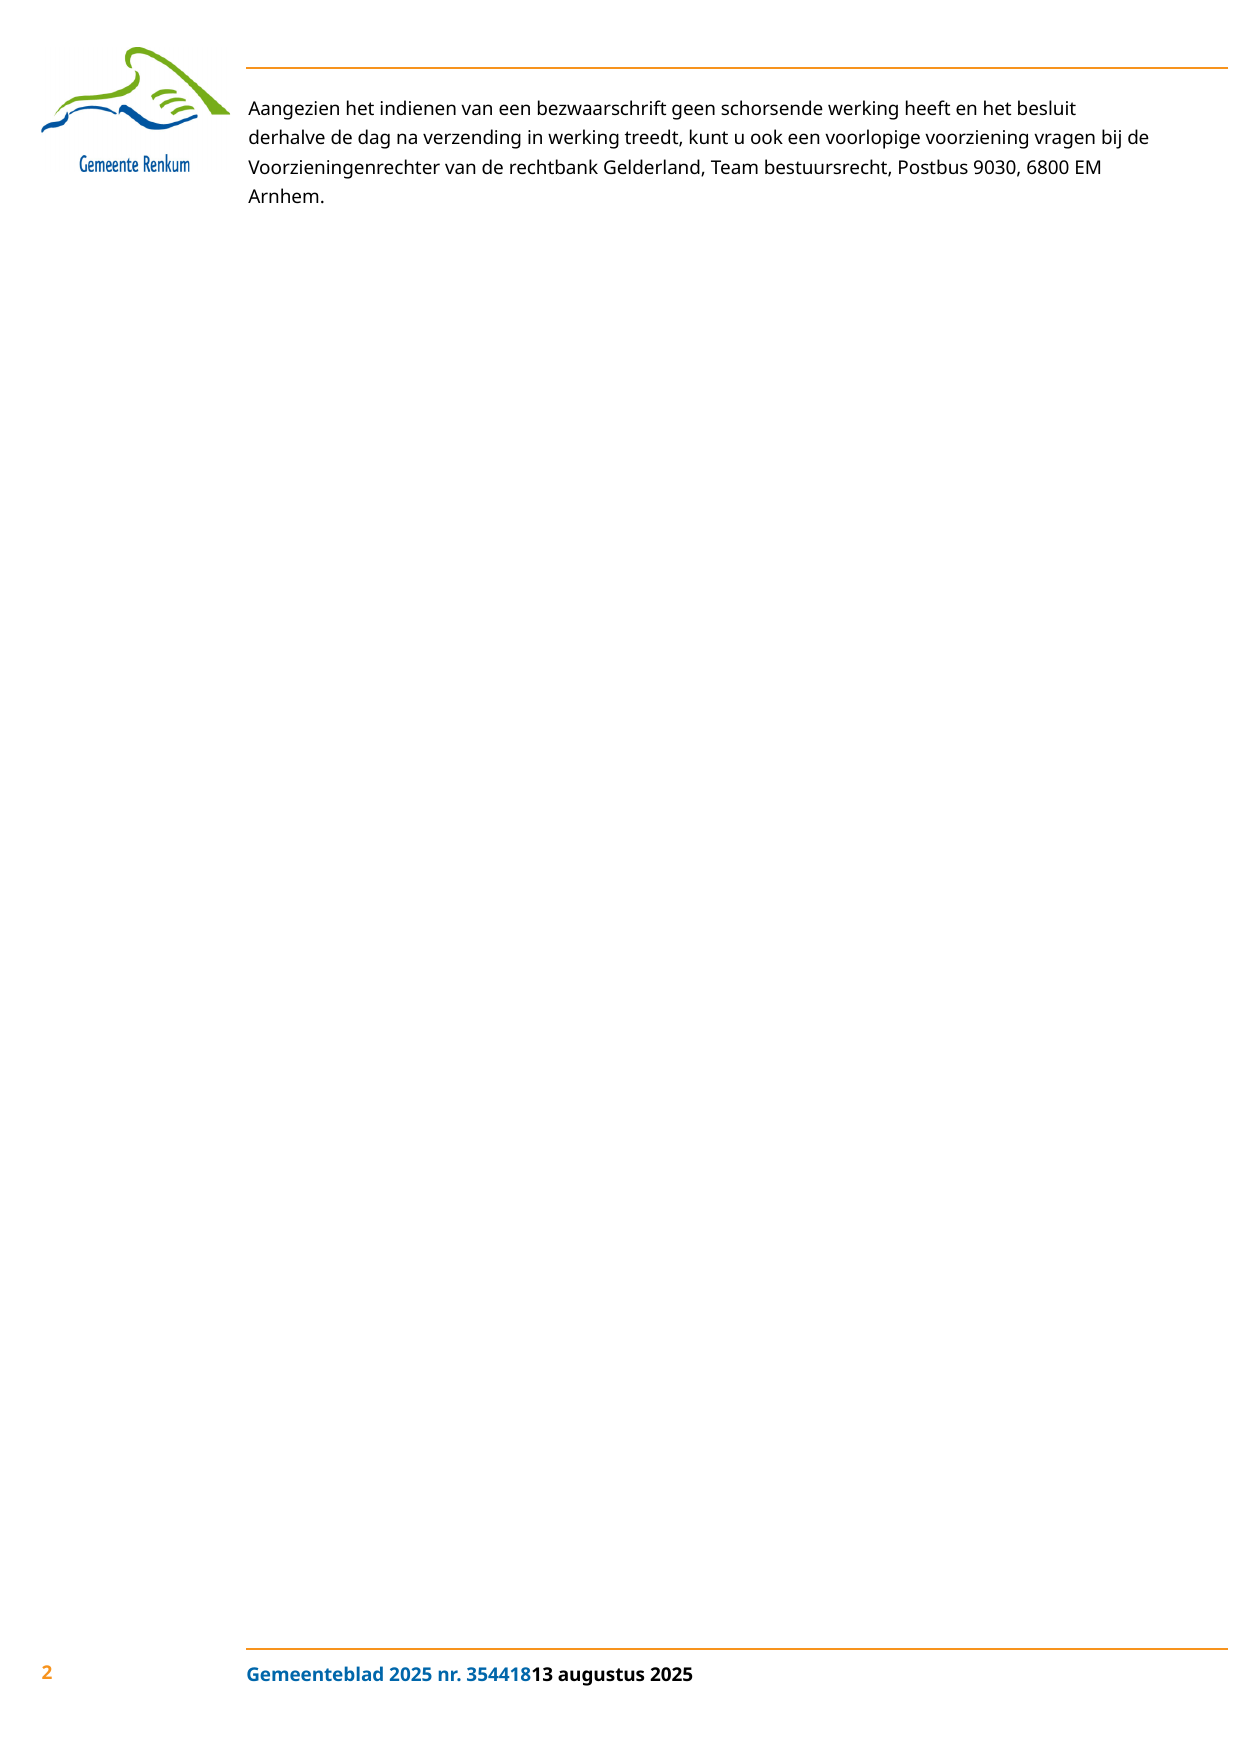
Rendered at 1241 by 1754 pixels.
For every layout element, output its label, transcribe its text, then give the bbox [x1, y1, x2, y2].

picture [41, 47, 231, 172]
text Aangezien het indienen van een bezwaarschrift geen schorsende werking heeft en het besluit derhalve de dag na verzending in werking treedt, kunt u ook een voorlopige voorziening vragen bij de Voorzieningenrechter van de rechtbank Gelderland, Team bestuursrecht, Postbus 9030, 6800 EM Arnhem. [248, 95, 1152, 209]
